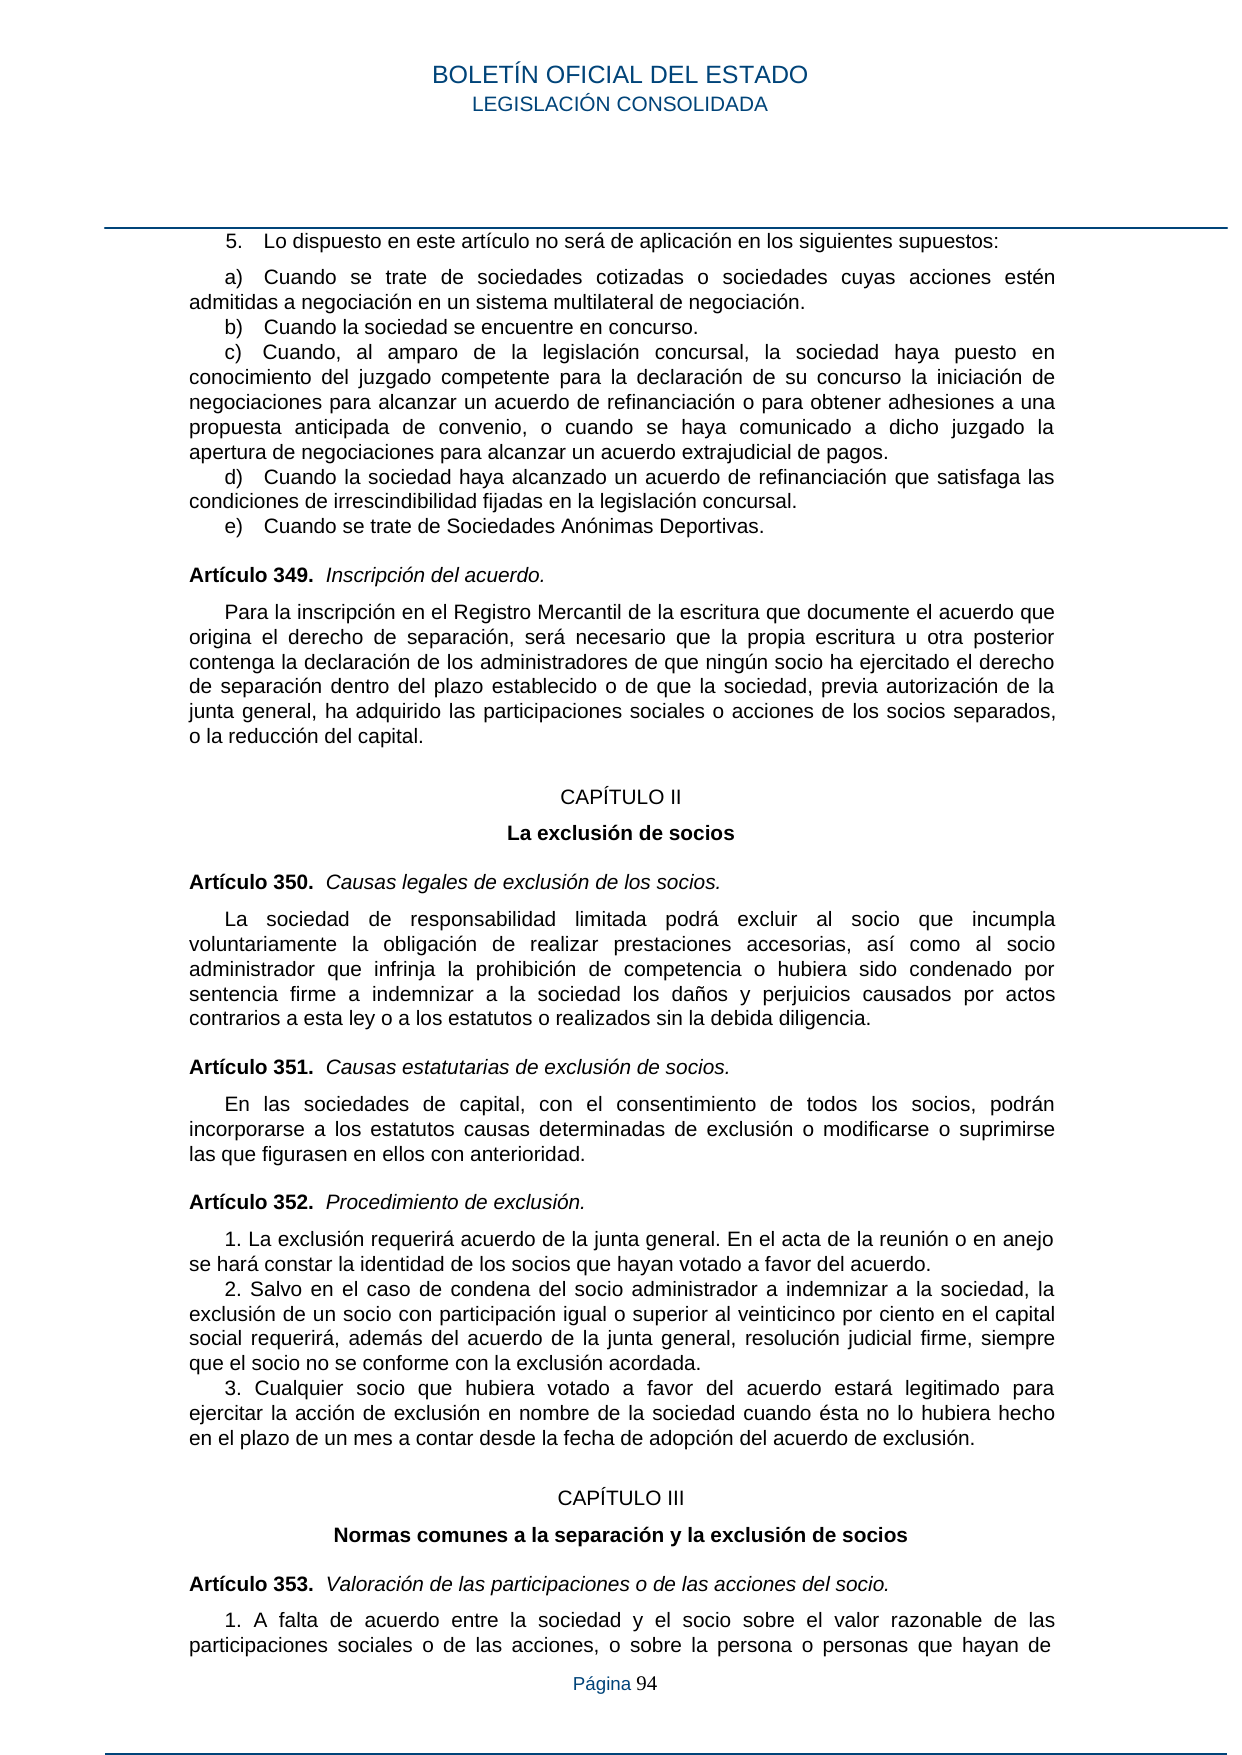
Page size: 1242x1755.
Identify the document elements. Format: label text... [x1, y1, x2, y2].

text Para la inscripción en el Registro Mercantil de la escritura que documente el acuerdo que origina el derecho de separación, será necesario que la propia escritura u otra posterior contenga la declaración de los administradores de que ningún socio ha ejercitado el derecho de separación dentro del plazo establecido o de que la sociedad, previa autorización de la junta general, ha adquirido las participaciones sociales o acciones de los socios separados, o la reducción del capital. [189, 600, 1056, 748]
text Artículo 353. Valoración de las participaciones o de las acciones del socio. [189, 1572, 1196, 1596]
text a) Cuando se trate de sociedades cotizadas o sociedades cuyas acciones estén admitidas a negociación en un sistema multilateral de negociación. [189, 265, 1056, 314]
text CAPÍTULO II [556, 784, 686, 808]
text b) Cuando la sociedad se encuentre en concurso. [224, 315, 1196, 339]
text c) Cuando, al amparo de la legislación concursal, la sociedad haya puesto en conocimiento del juzgado competente para la declaración de su concurso la iniciación de negociaciones para alcanzar un acuerdo de refinanciación o para obtener adhesiones a una propuesta anticipada de convenio, o cuando se haya comunicado a dicho juzgado la apertura de negociaciones para alcanzar un acuerdo extrajudicial de pagos. [189, 340, 1056, 463]
text e) Cuando se trate de Sociedades Anónimas Deportivas. [224, 514, 1196, 538]
text La exclusión de socios [502, 821, 739, 845]
text 1. La exclusión requerirá acuerdo de la junta general. En el acta de la reunión o en anejo se hará constar la identidad de los socios que hayan votado a favor del acuerdo. [189, 1227, 1056, 1276]
text La sociedad de responsabilidad limitada podrá excluir al socio que incumpla voluntariamente la obligación de realizar prestaciones accesorias, así como al socio administrador que infrinja la prohibición de competencia o hubiera sido condenado por sentencia firme a indemnizar a la sociedad los daños y perjuicios causados por actos contrarios a esta ley o a los estatutos o realizados sin la debida diligencia. [189, 907, 1056, 1030]
text 3. Cualquier socio que hubiera votado a favor del acuerdo estará legitimado para ejercitar la acción de exclusión en nombre de la sociedad cuando ésta no lo hubiera hecho en el plazo de un mes a contar desde la fecha de adopción del acuerdo de exclusión. [189, 1376, 1056, 1450]
text Artículo 349. Inscripción del acuerdo. [189, 563, 1196, 587]
text Normas comunes a la separación y la exclusión de socios [329, 1523, 913, 1547]
text 2. Salvo en el caso de condena del socio administrador a indemnizar a la sociedad, la exclusión de un socio con participación igual o superior al veinticinco por ciento en el capital social requerirá, además del acuerdo de la junta general, resolución judicial firme, siempre que el socio no se conforme con la exclusión acordada. [189, 1276, 1056, 1375]
text En las sociedades de capital, con el consentimiento de todos los socios, podrán incorporarse a los estatutos causas determinadas de exclusión o modificarse o suprimirse las que figurasen en ellos con anterioridad. [189, 1092, 1056, 1165]
text 5. Lo dispuesto en este artículo no será de aplicación en los siguientes supuestos: [221, 229, 1004, 253]
text Artículo 351. Causas estatutarias de exclusión de socios. [189, 1055, 1196, 1079]
text CAPÍTULO III [553, 1486, 689, 1510]
text [221, 205, 1004, 227]
text Artículo 352. Procedimiento de exclusión. [189, 1190, 1196, 1214]
text d) Cuando la sociedad haya alcanzado un acuerdo de refinanciación que satisfaga las condiciones de irrescindibilidad fijadas en la legislación concursal. [189, 464, 1056, 513]
text 1. A falta de acuerdo entre la sociedad y el socio sobre el valor razonable de las participaciones sociales o de las acciones, o sobre la persona o personas que hayan de [189, 1608, 1056, 1657]
text Artículo 350. Causas legales de exclusión de los socios. [189, 870, 1196, 894]
